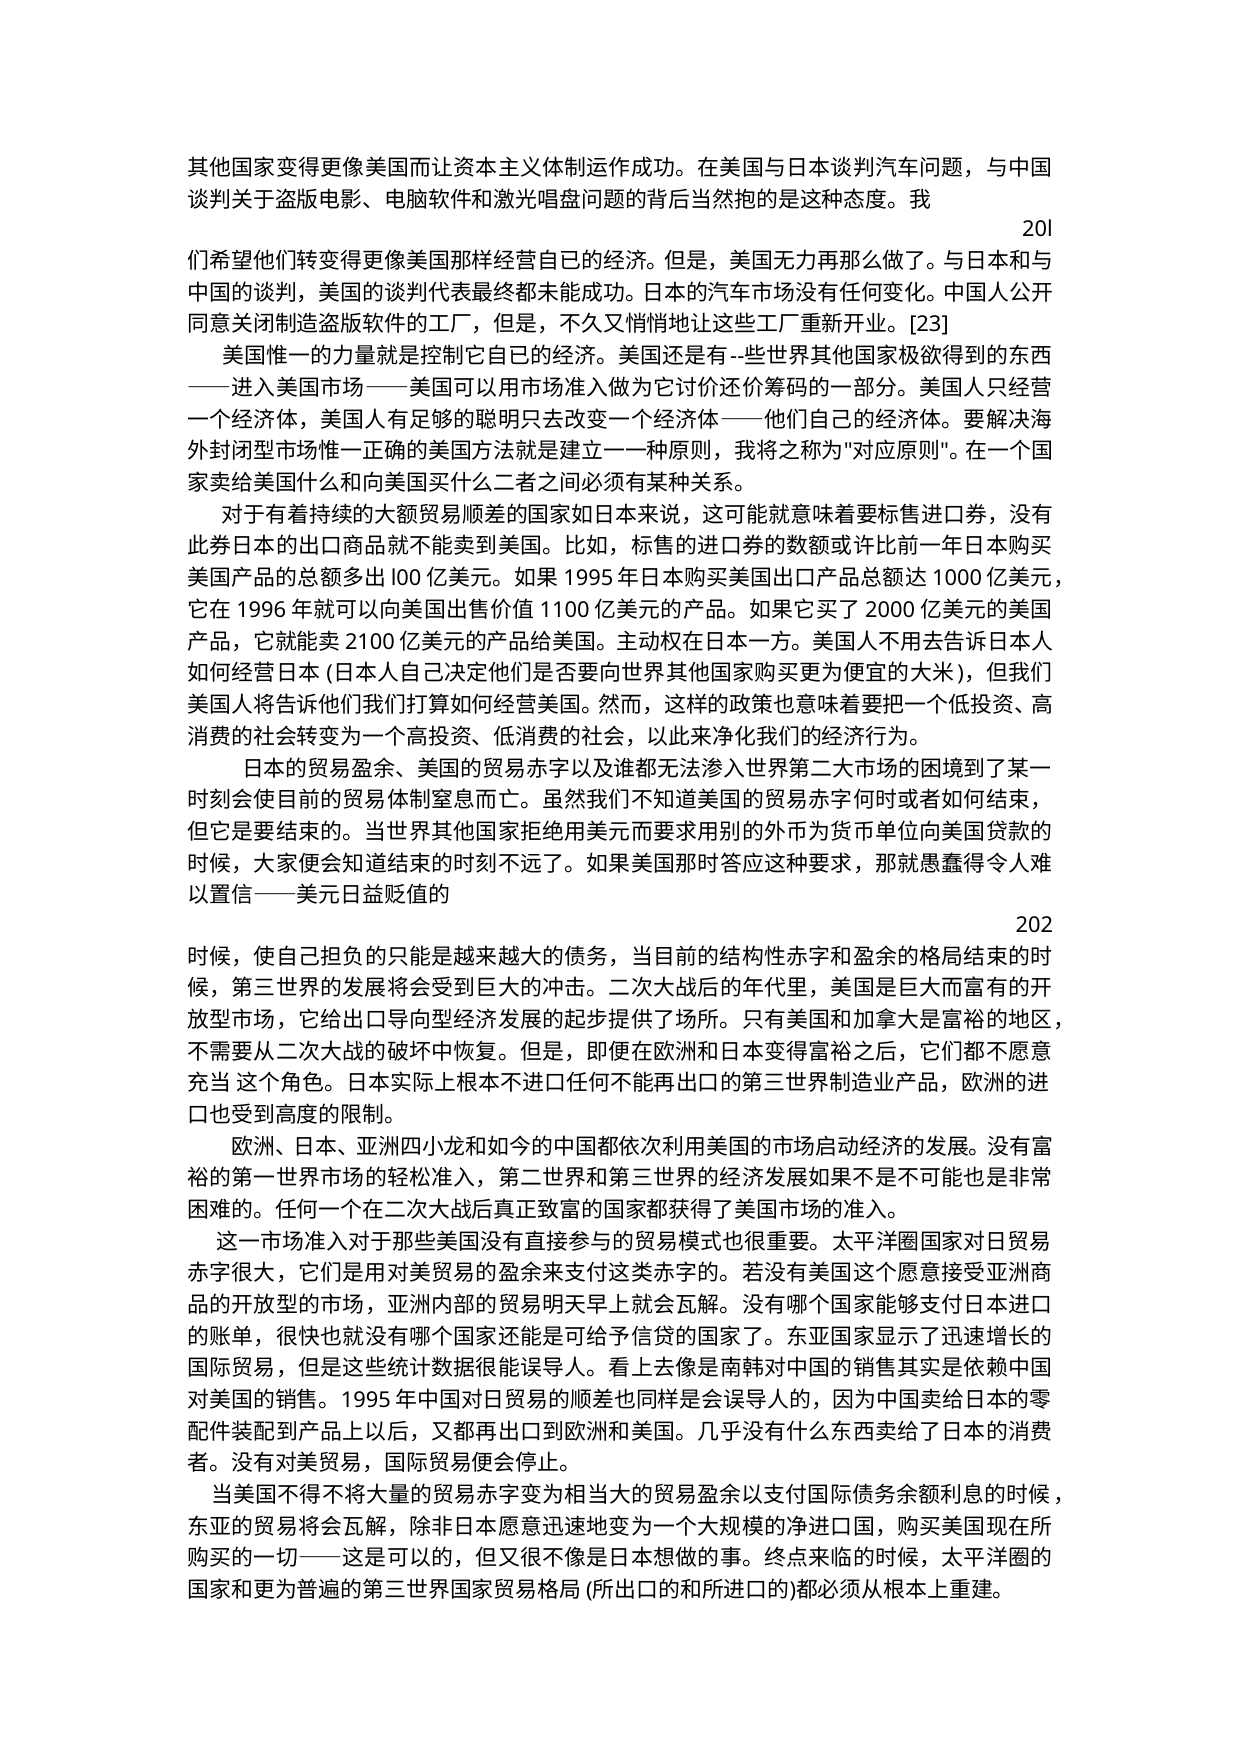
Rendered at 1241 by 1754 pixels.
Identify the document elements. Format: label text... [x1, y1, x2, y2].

text 202 [187, 909, 1053, 939]
text 20l [187, 213, 1053, 243]
text 欧洲、日本、亚洲四小龙和如今的中国都依次利用美国的市场启动经济的发展。没有富裕的第一世界市场的轻松准入，第二世界和第三世界的经济发展如果不是不可能也是非常困难的。任何一个在二次大战后真正致富的国家都获得了美国市场的准入。 [187, 1129, 1053, 1224]
text 当美国不得不将大量的贸易赤字变为相当大的贸易盈余以支付国际债务余额利息的时候，东亚的贸易将会瓦解，除非日本愿意迅速地变为一个大规模的净进口国，购买美国现在所购买的一切——这是可以的，但又很不像是日本想做的事。终点来临的时候，太平洋圈的国家和更为普遍的第三世界国家贸易格局 (所出口的和所进口的)都必须从根本上重建。 [187, 1477, 1053, 1604]
text 对于有着持续的大额贸易顺差的国家如日本来说，这可能就意味着要标售进口券，没有此券日本的出口商品就不能卖到美国。比如，标售的进口券的数额或许比前一年日本购买美国产品的总额多出l00亿美元。如果1995年日本购买美国出口产品总额达1000亿美元，它在1996年就可以向美国出售价值1100亿美元的产品。如果它买了2000亿美元的美国产品，它就能卖2100亿美元的产品给美国。主动权在日本一方。美国人不用去告诉日本人如何经营日本 (日本人自己决定他们是否要向世界其他国家购买更为便宜的大米)，但我们美国人将告诉他们我们打算如何经营美国。然而，这样的政策也意味着要把一个低投资、高消费的社会转变为一个高投资、低消费的社会，以此来净化我们的经济行为。 [187, 497, 1053, 751]
text 们希望他们转变得更像美国那样经营自已的经济。但是，美国无力再那么做了。与日本和与中国的谈判，美国的谈判代表最终都未能成功。日本的汽车市场没有任何变化。中国人公开同意关闭制造盗版软件的工厂，但是，不久又悄悄地让这些工厂重新开业。[23] [187, 243, 1053, 338]
text 美国惟一的力量就是控制它自已的经济。美国还是有--些世界其他国家极欲得到的东西——进入美国市场——美国可以用市场准入做为它讨价还价筹码的一部分。美国人只经营一个经济体，美国人有足够的聪明只去改变一个经济体——他们自己的经济体。要解决海外封闭型市场惟一正确的美国方法就是建立一一种原则，我将之称为"对应原则"。在一个国家卖给美国什么和向美国买什么二者之间必须有某种关系。 [187, 338, 1053, 497]
text 其他国家变得更像美国而让资本主义体制运作成功。在美国与日本谈判汽车问题，与中国谈判关于盗版电影、电脑软件和激光唱盘问题的背后当然抱的是这种态度。我 [187, 150, 1053, 213]
text 日本的贸易盈余、美国的贸易赤字以及谁都无法渗入世界第二大市场的困境到了某一时刻会使目前的贸易体制窒息而亡。虽然我们不知道美国的贸易赤字何时或者如何结束，但它是要结束的。当世界其他国家拒绝用美元而要求用别的外币为货币单位向美国贷款的时候，大家便会知道结束的时刻不远了。如果美国那时答应这种要求，那就愚蠢得令人难以置信——美元日益贬值的 [187, 751, 1053, 909]
text 时候，使自己担负的只能是越来越大的债务，当目前的结构性赤字和盈余的格局结束的时候，第三世界的发展将会受到巨大的冲击。二次大战后的年代里，美国是巨大而富有的开放型市场，它给出口导向型经济发展的起步提供了场所。只有美国和加拿大是富裕的地区，不需要从二次大战的破坏中恢复。但是，即便在欧洲和日本变得富裕之后，它们都不愿意充当 这个角色。日本实际上根本不进口任何不能再出口的第三世界制造业产品，欧洲的进口也受到高度的限制。 [187, 939, 1053, 1129]
text 这一市场准入对于那些美国没有直接参与的贸易模式也很重要。太平洋圈国家对日贸易赤字很大，它们是用对美贸易的盈余来支付这类赤字的。若没有美国这个愿意接受亚洲商品的开放型的市场，亚洲内部的贸易明天早上就会瓦解。没有哪个国家能够支付日本进口的账单，很快也就没有哪个国家还能是可给予信贷的国家了。东亚国家显示了迅速增长的国际贸易，但是这些统计数据很能误导人。看上去像是南韩对中国的销售其实是依赖中国对美国的销售。1995年中国对日贸易的顺差也同样是会误导人的，因为中国卖给日本的零配件装配到产品上以后，又都再出口到欧洲和美国。几乎没有什么东西卖给了日本的消费者。没有对美贸易，国际贸易便会停止。 [187, 1224, 1053, 1477]
